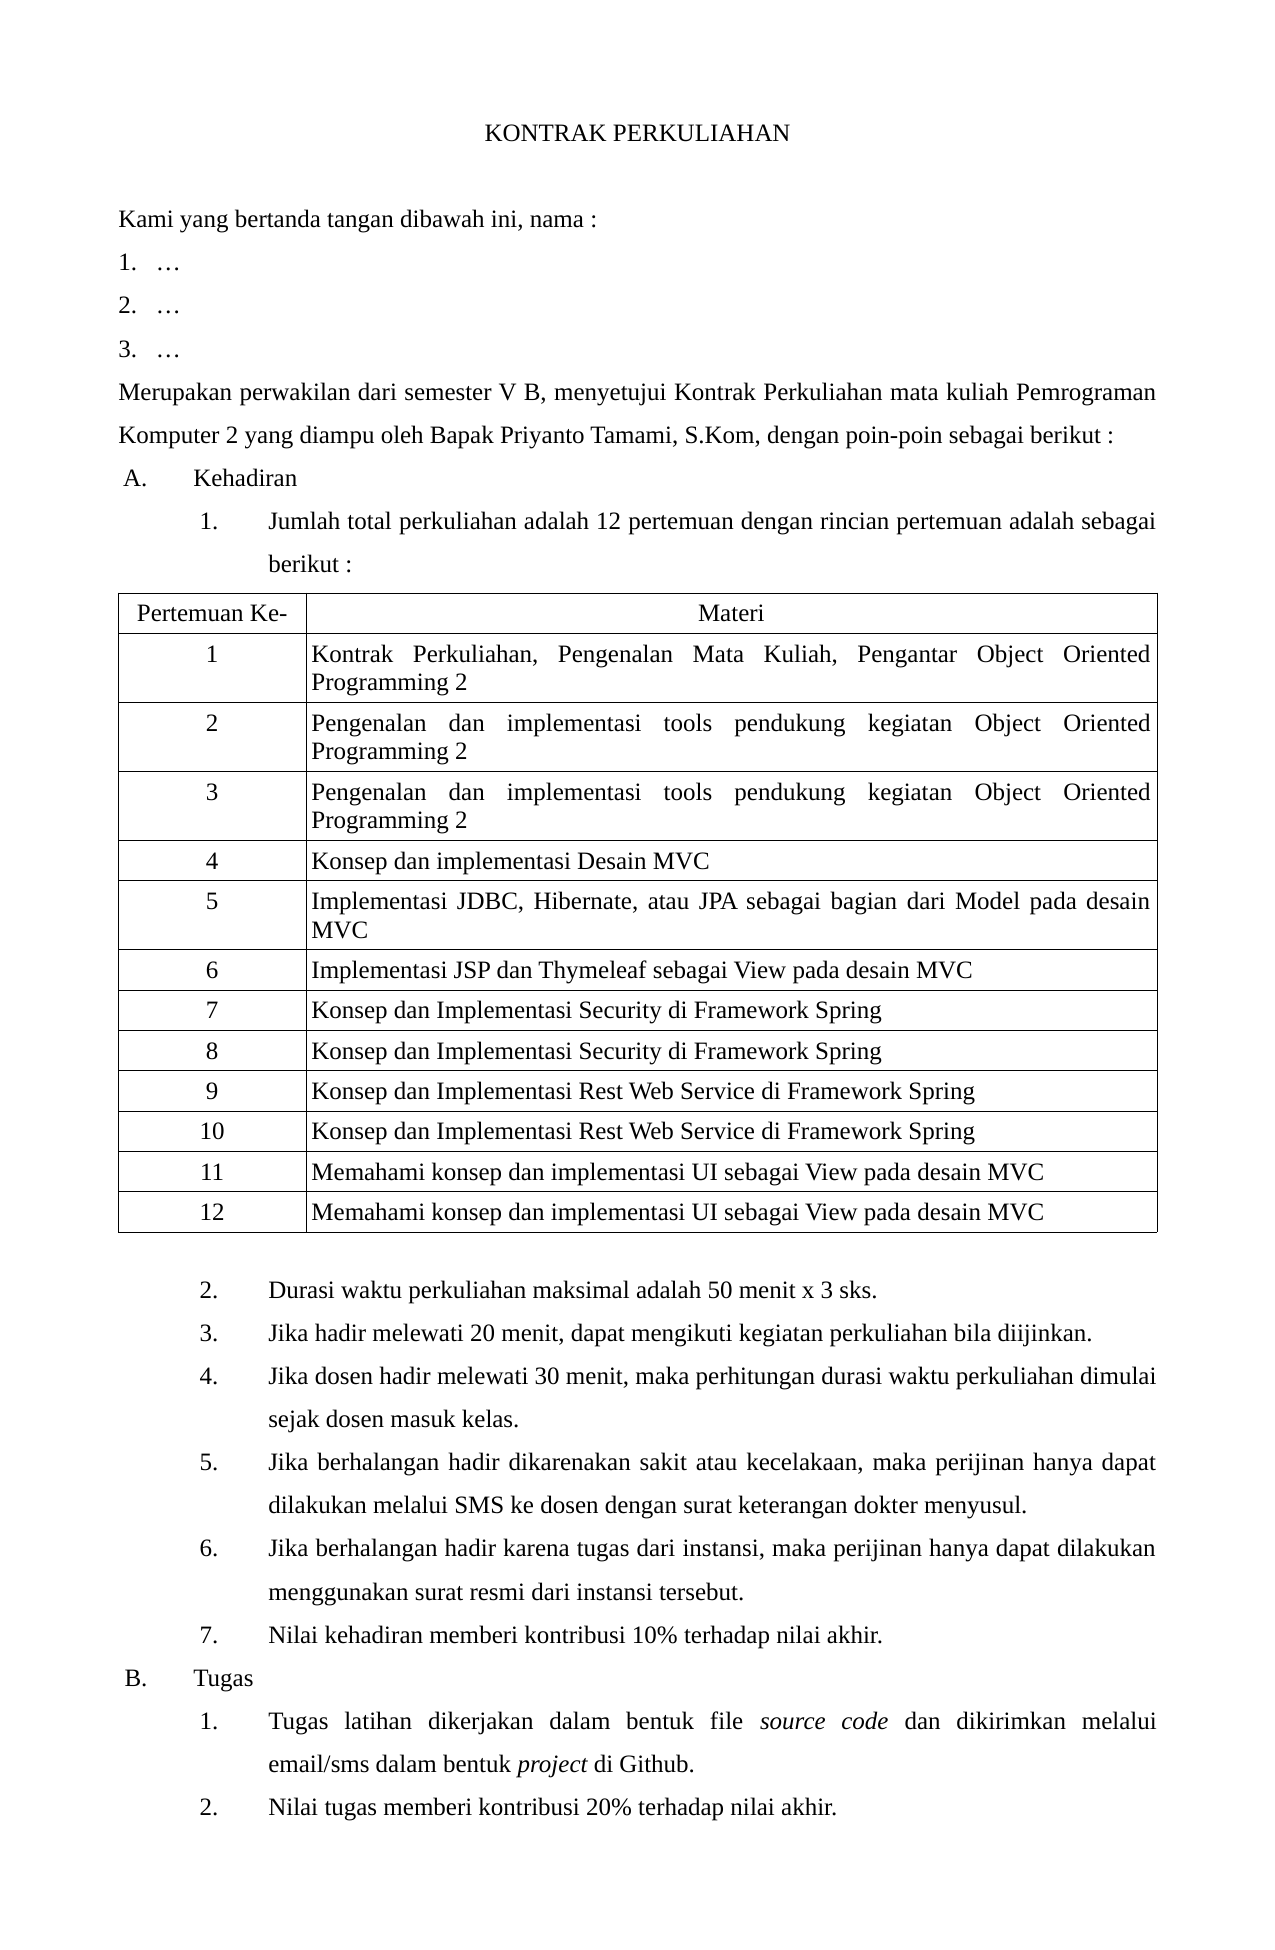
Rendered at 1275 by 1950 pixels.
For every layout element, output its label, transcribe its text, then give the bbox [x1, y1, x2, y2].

table_cell 7 [119, 991, 306, 1030]
table_cell 6 [119, 950, 306, 990]
table_cell 4 [119, 841, 306, 880]
list Nilai tugas memberi kontribusi 20% terhadap nilai akhir. [193, 1792, 1157, 1821]
list … [118, 291, 1157, 319]
list Jika hadir melewati 20 menit, dapat mengikuti kegiatan perkuliahan bila diijinkan. [193, 1318, 1157, 1347]
list … [118, 247, 1157, 276]
table_cell Konsep dan Implementasi Security di Framework Spring [307, 1031, 1157, 1070]
table_cell 10 [119, 1112, 306, 1151]
list … [118, 334, 1157, 362]
list Tugas [118, 1663, 1157, 1692]
list Tugas latihan dikerjakan dalam bentuk file source code dan dikirimkan melalui email/sms dalam bentuk project di Github. [193, 1706, 1157, 1778]
text Merupakan perwakilan dari semester V B, menyetujui Kontrak Perkuliahan mata kuliah Pemrograman Komputer 2 yang diampu oleh Bapak Priyanto Tamami, S.Kom, dengan poin-poin sebagai berikut : [118, 377, 1157, 449]
table_cell Implementasi JSP dan Thymeleaf sebagai View pada desain MVC [307, 950, 1157, 990]
table_cell Kontrak Perkuliahan, Pengenalan Mata Kuliah, Pengantar Object Oriented Programming 2 [307, 634, 1157, 702]
list Jika berhalangan hadir karena tugas dari instansi, maka perijinan hanya dapat dilakukan menggunakan surat resmi dari instansi tersebut. [193, 1533, 1157, 1605]
table_cell 9 [119, 1071, 306, 1111]
list Jika berhalangan hadir dikarenakan sakit atau kecelakaan, maka perijinan hanya dapat dilakukan melalui SMS ke dosen dengan surat keterangan dokter menyusul. [193, 1447, 1157, 1519]
table_cell Pengenalan dan implementasi tools pendukung kegiatan Object Oriented Programming 2 [307, 703, 1157, 771]
table_header Materi [307, 594, 1157, 633]
table_cell Konsep dan Implementasi Rest Web Service di Framework Spring [307, 1071, 1157, 1111]
table_cell 11 [119, 1152, 306, 1191]
table_cell 8 [119, 1031, 306, 1070]
table_cell 3 [119, 772, 306, 840]
table_cell Konsep dan Implementasi Rest Web Service di Framework Spring [307, 1112, 1157, 1151]
text KONTRAK PERKULIAHAN [118, 118, 1157, 147]
table_cell 1 [119, 634, 306, 702]
list Jumlah total perkuliahan adalah 12 pertemuan dengan rincian pertemuan adalah sebagai berikut : [193, 506, 1157, 578]
table_header Pertemuan Ke- [119, 594, 306, 633]
table_cell 5 [119, 881, 306, 949]
text Kami yang bertanda tangan dibawah ini, nama : [118, 204, 1157, 233]
list Nilai kehadiran memberi kontribusi 10% terhadap nilai akhir. [193, 1620, 1157, 1648]
table_cell Konsep dan implementasi Desain MVC [307, 841, 1157, 880]
table_cell Memahami konsep dan implementasi UI sebagai View pada desain MVC [307, 1152, 1157, 1191]
table_cell Konsep dan Implementasi Security di Framework Spring [307, 991, 1157, 1030]
list Jika dosen hadir melewati 30 menit, maka perhitungan durasi waktu perkuliahan dimulai sejak dosen masuk kelas. [193, 1361, 1157, 1433]
table_cell Memahami konsep dan implementasi UI sebagai View pada desain MVC [307, 1192, 1157, 1232]
list Durasi waktu perkuliahan maksimal adalah 50 menit x 3 sks. [193, 1275, 1157, 1303]
list Kehadiran [118, 463, 1157, 492]
table_cell Pengenalan dan implementasi tools pendukung kegiatan Object Oriented Programming 2 [307, 772, 1157, 840]
table_cell 2 [119, 703, 306, 771]
table_cell 12 [119, 1192, 306, 1232]
table_cell Implementasi JDBC, Hibernate, atau JPA sebagai bagian dari Model pada desain MVC [307, 881, 1157, 949]
